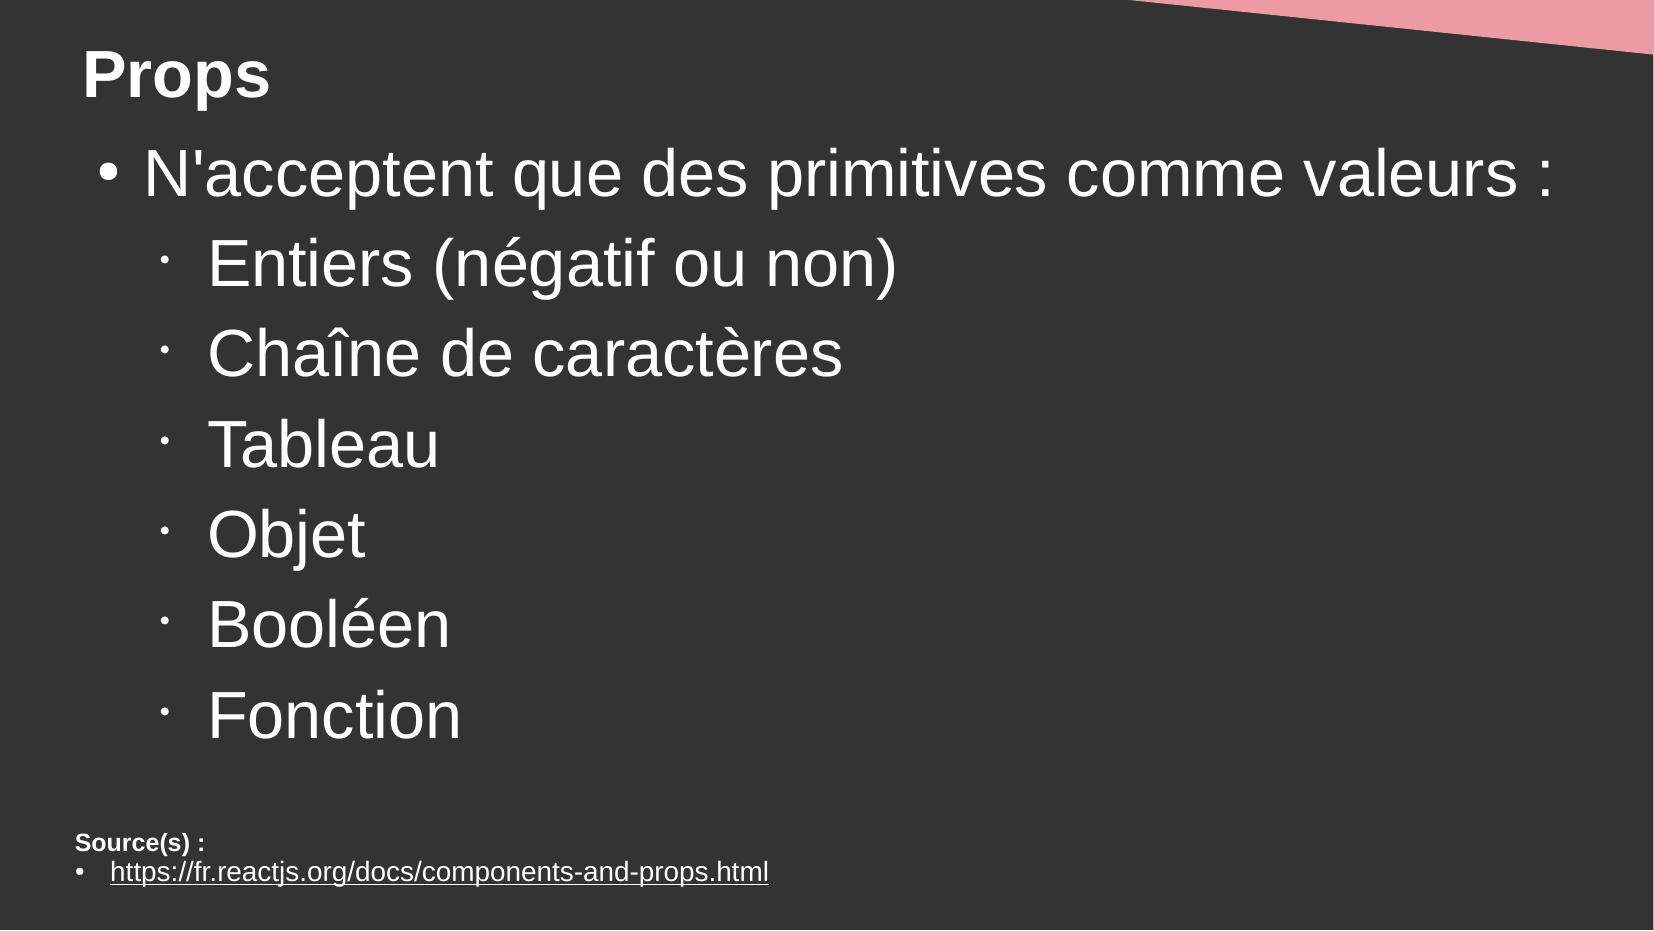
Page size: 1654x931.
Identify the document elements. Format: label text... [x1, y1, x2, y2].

list N'acceptent que des primitives comme valeurs : Entiers (négatif ou non) Chaîne de caractères Tableau Objet Booléen Fonction [80, 135, 1619, 756]
text_box Source(s) : https://fr.reactjs.org/docs/components-and-props.html [59, 821, 1546, 906]
title Props [82, 37, 1571, 114]
text_box [1129, 0, 1654, 55]
